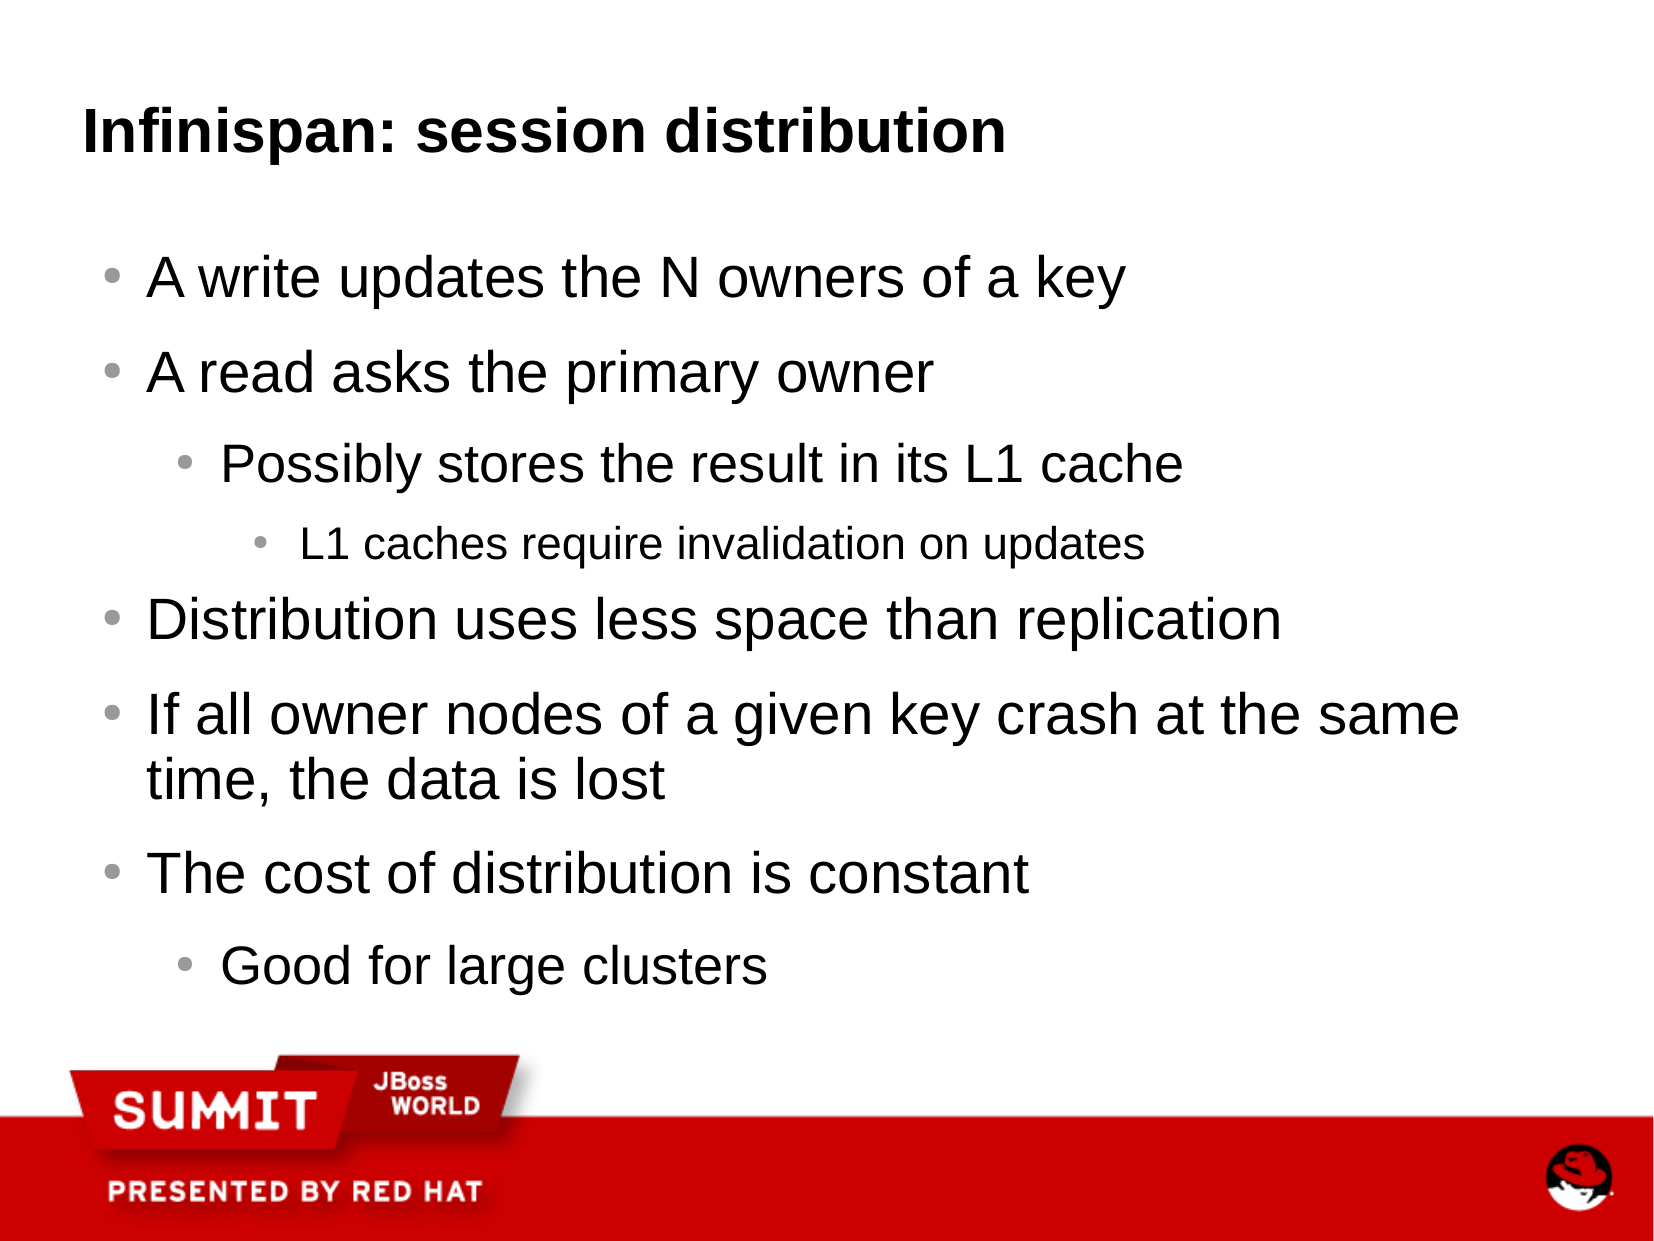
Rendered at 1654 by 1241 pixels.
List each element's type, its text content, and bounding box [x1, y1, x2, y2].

title Infinispan: session distribution [82, 37, 1571, 226]
picture [0, 1043, 1654, 1241]
list A write updates the N owners of a key A read asks the primary owner Possibly stores the result in its L1 cache L1 caches require invalidation on updates Distribution uses less space than replication If all owner nodes of a given key crash at the same time, the data is lost The cost of distribution is constant Good for large clusters [86, 244, 1576, 1039]
